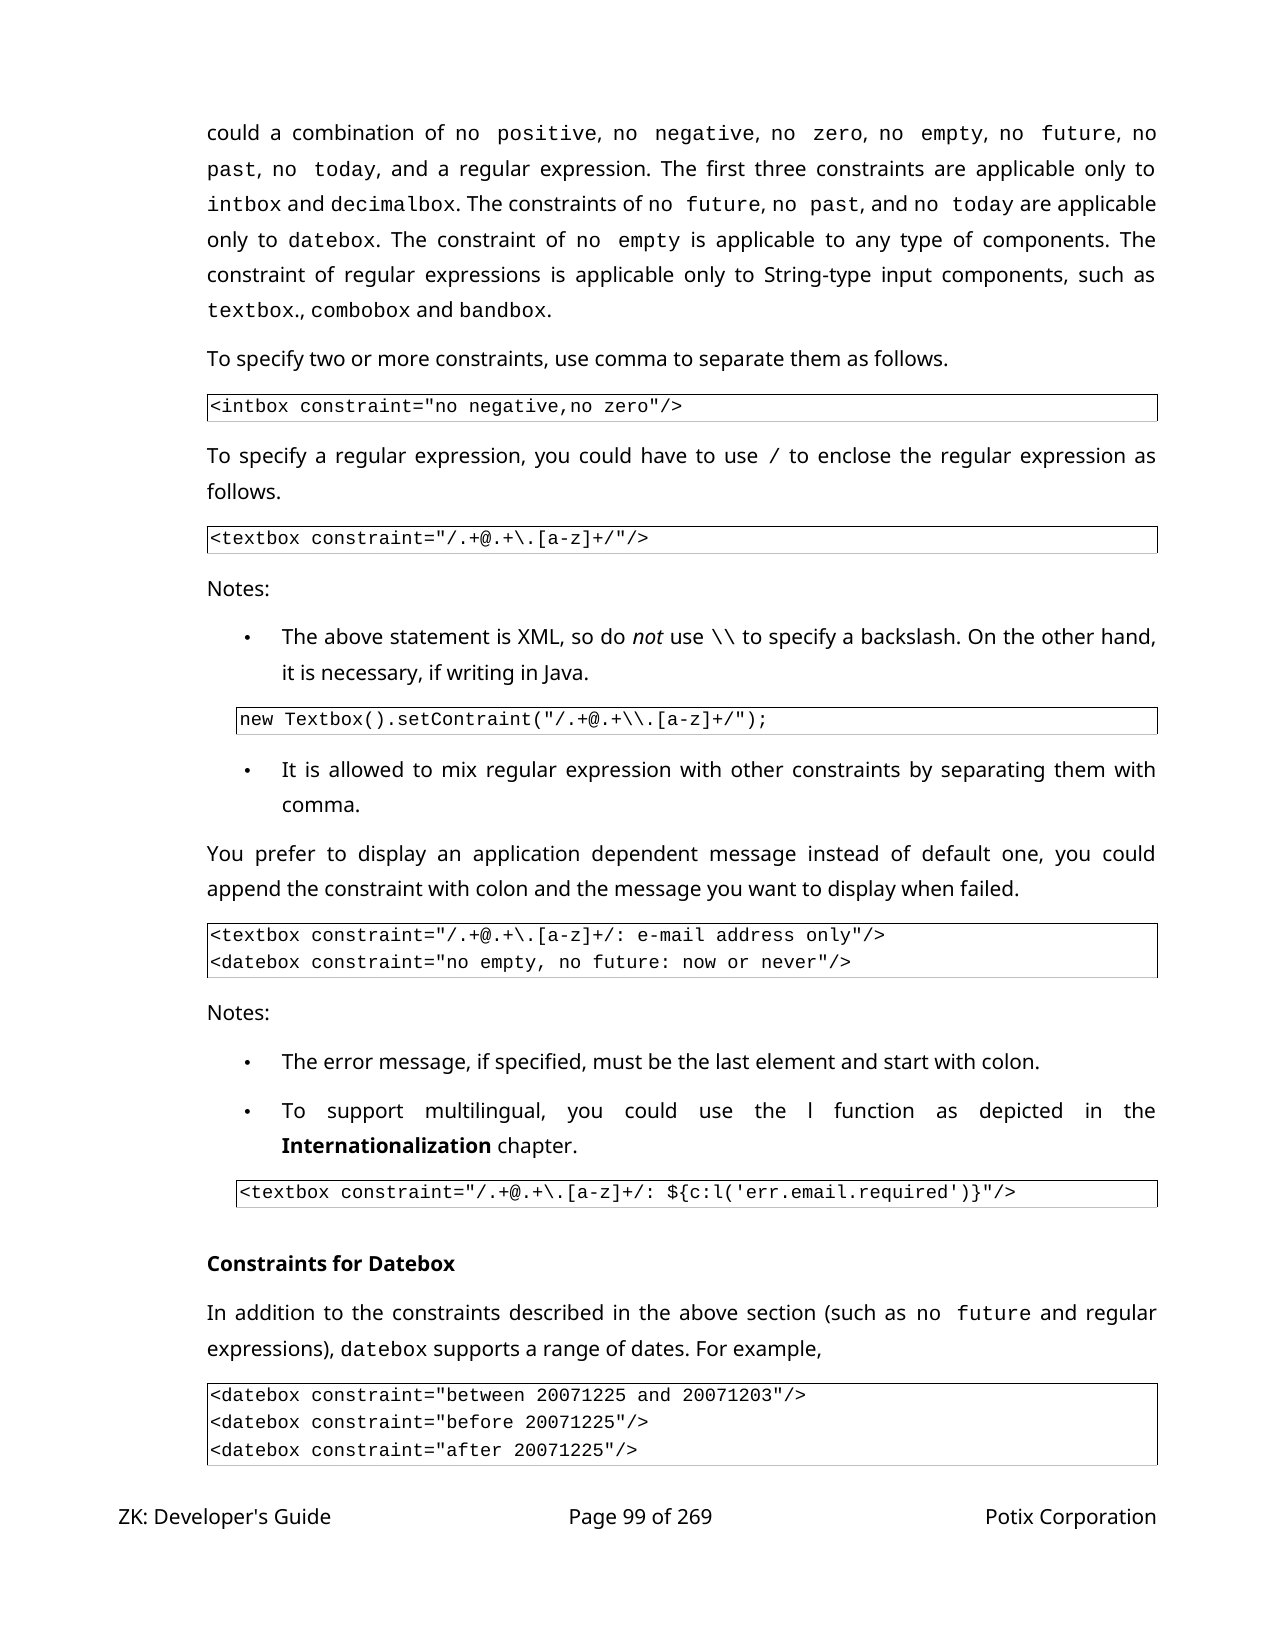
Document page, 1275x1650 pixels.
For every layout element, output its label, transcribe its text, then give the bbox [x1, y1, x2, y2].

text new Textbox().setContraint("/.+@.+\\.[a-z]+/"); [237, 708, 1157, 734]
list The error message, if specified, must be the last element and start with colon. [244, 1047, 1157, 1075]
text Notes: [207, 998, 1157, 1026]
text You prefer to display an application dependent message instead of default one, you could append the constraint with colon and the message you want to display when failed. [207, 839, 1157, 902]
text <datebox constraint="before 20071225"/> [208, 1410, 1157, 1434]
text Notes: [207, 574, 1157, 602]
list The above statement is XML, so do not use \\ to specify a backslash. On the other hand, it is necessary, if writing in Java. [244, 622, 1157, 686]
subtitle Constraints for Datebox [207, 1249, 1157, 1278]
list It is allowed to mix regular expression with other constraints by separating them with comma. [244, 755, 1157, 818]
text <datebox constraint="between 20071225 and 20071203"/> [208, 1384, 1157, 1407]
text In addition to the constraints described in the above section (such as no future and regular expressions), datebox supports a range of dates. For example, [207, 1298, 1157, 1362]
text could a combination of no positive, no negative, no zero, no empty, no future, no past, no today, and a regular expression. The first three constraints are applicable only to intbox and decimalbox. The constraints of no future, no past, and no today are applicable only to datebox. The constraint of no empty is applicable to any type of components. The constraint of regular expressions is applicable only to String-type input components, such as textbox., combobox and bandbox. [207, 118, 1157, 324]
text <textbox constraint="/.+@.+\.[a-z]+/"/> [208, 527, 1157, 553]
text <datebox constraint="no empty, no future: now or never"/> [208, 950, 1157, 977]
list To support multilingual, you could use the l function as depicted in the Internationalization chapter. [244, 1096, 1157, 1159]
text <textbox constraint="/.+@.+\.[a-z]+/: ${c:l('err.email.required')}"/> [237, 1181, 1157, 1207]
text To specify two or more constraints, use comma to separate them as follows. [207, 344, 1157, 373]
text <intbox constraint="no negative,no zero"/> [208, 395, 1157, 421]
text <datebox constraint="after 20071225"/> [208, 1437, 1157, 1465]
text To specify a regular expression, you could have to use / to enclose the regular expression as follows. [207, 441, 1157, 505]
text <textbox constraint="/.+@.+\.[a-z]+/: e-mail address only"/> [208, 924, 1157, 947]
